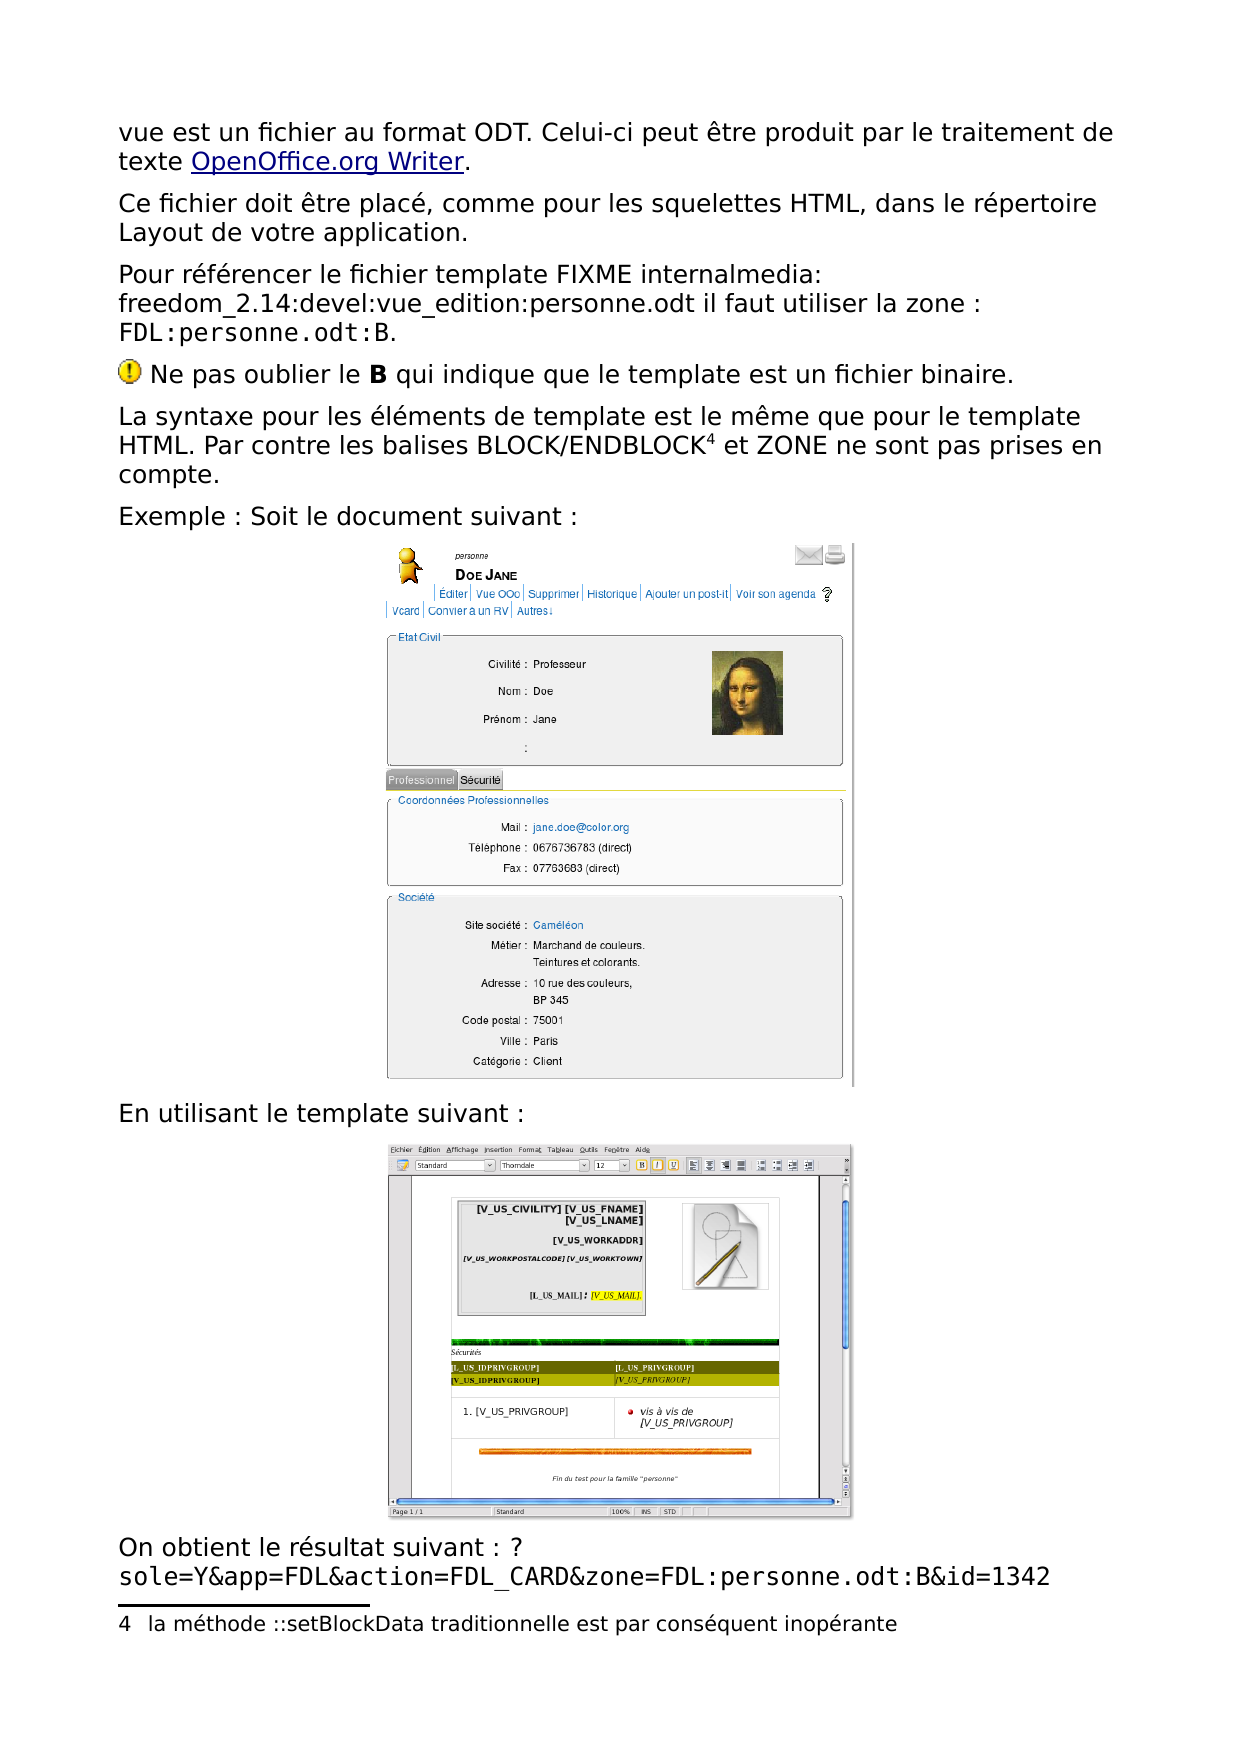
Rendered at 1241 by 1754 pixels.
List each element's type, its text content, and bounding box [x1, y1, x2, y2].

text Pour référencer le fichier template FIXME internalmedia: freedom_2.14:devel:vue_edition:personne.odt il faut utiliser la zone : FDL:personne.odt:B. [118, 260, 1122, 347]
text On obtient le résultat suivant : ?sole=Y&app=FDL&action=FDL_CARD&zone=FDL:personne.odt:B&id=1342 [118, 1533, 1122, 1592]
text La syntaxe pour les éléments de template est le même que pour le template HTML. Par contre les balises BLOCK/ENDBLOCK et ZONE ne sont pas prises en compte. [118, 402, 1122, 489]
text la méthode ::setBlockData traditionnelle est par conséquent inopérante [118, 1612, 1122, 1636]
picture [385, 1141, 855, 1521]
text Ce fichier doit être placé, comme pour les squelettes HTML, dans le répertoire Layout de votre application. [118, 189, 1122, 247]
picture [385, 543, 855, 1087]
text Exemple : Soit le document suivant : [118, 502, 1122, 531]
text En utilisant le template suivant : [118, 1099, 1122, 1129]
picture [118, 359, 142, 384]
text vue est un fichier au format ODT. Celui-ci peut être produit par le traitement de texte OpenOffice.org Writer. [118, 118, 1122, 176]
text Ne pas oublier le B qui indique que le template est un fichier binaire. [118, 360, 1122, 389]
